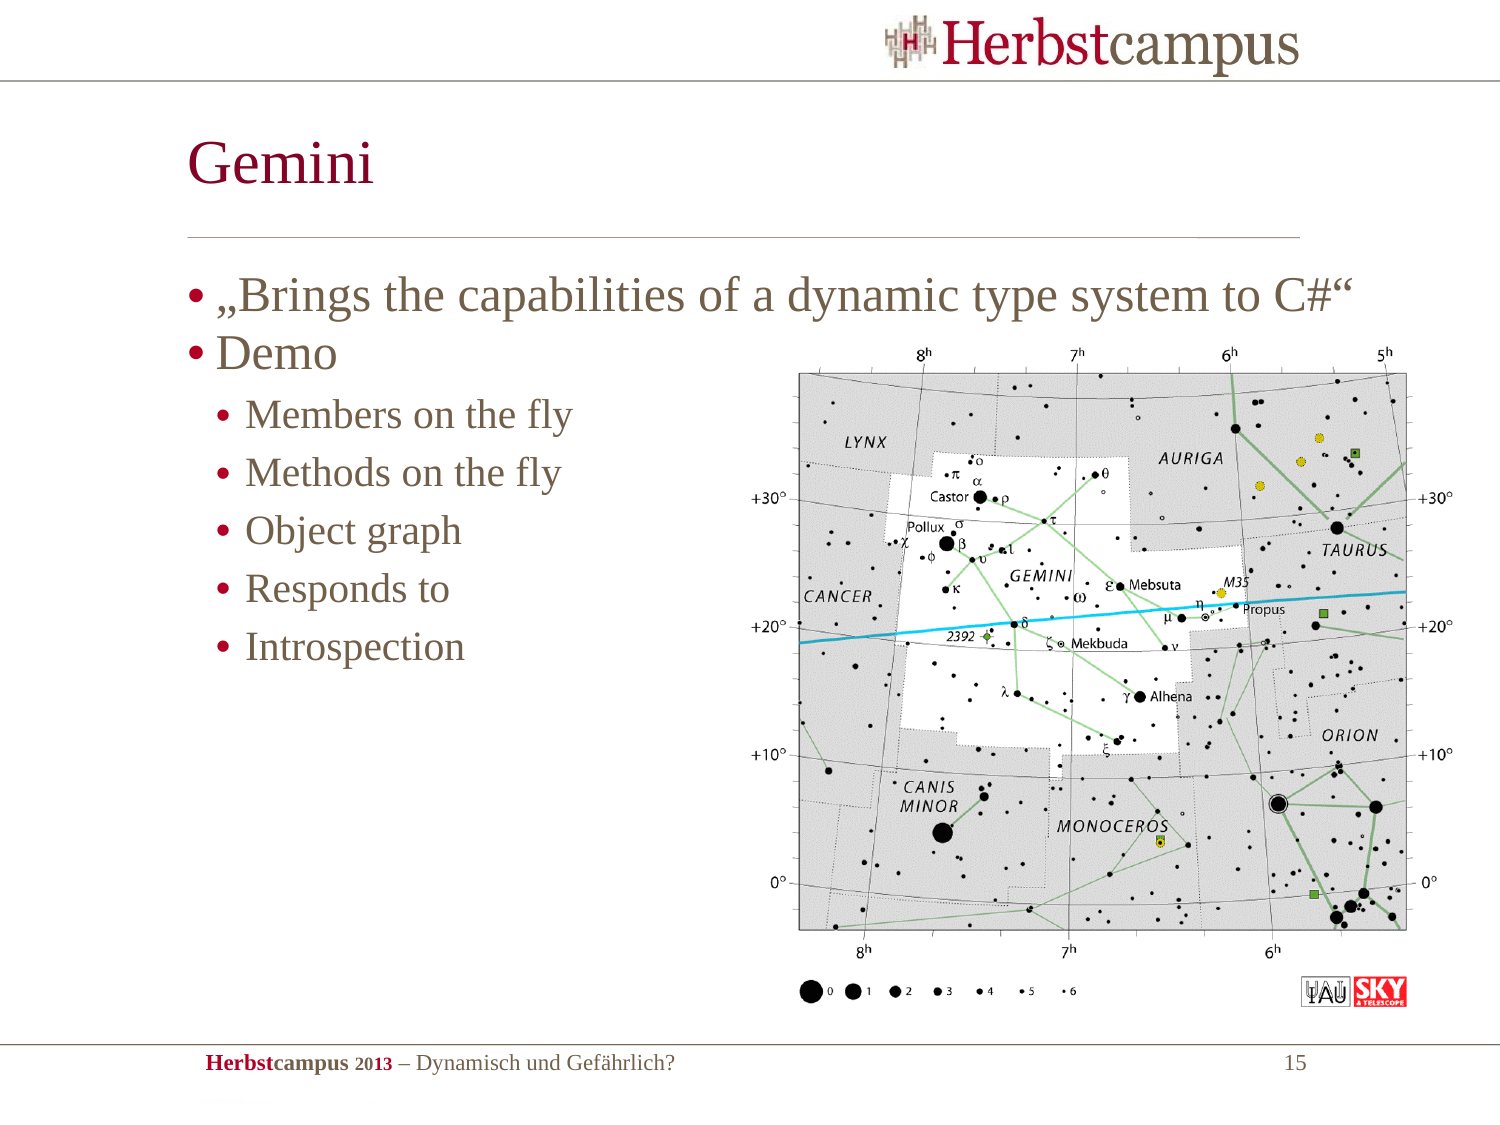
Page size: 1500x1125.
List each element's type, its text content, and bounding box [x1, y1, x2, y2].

title Gemini [187, 79, 1299, 246]
list „Brings the capabilities of a dynamic type system to C#“ Demo Members on the fly Methods on the fly Object graph Responds to Introspection [187, 264, 1500, 1091]
picture [0, 0, 1500, 1125]
